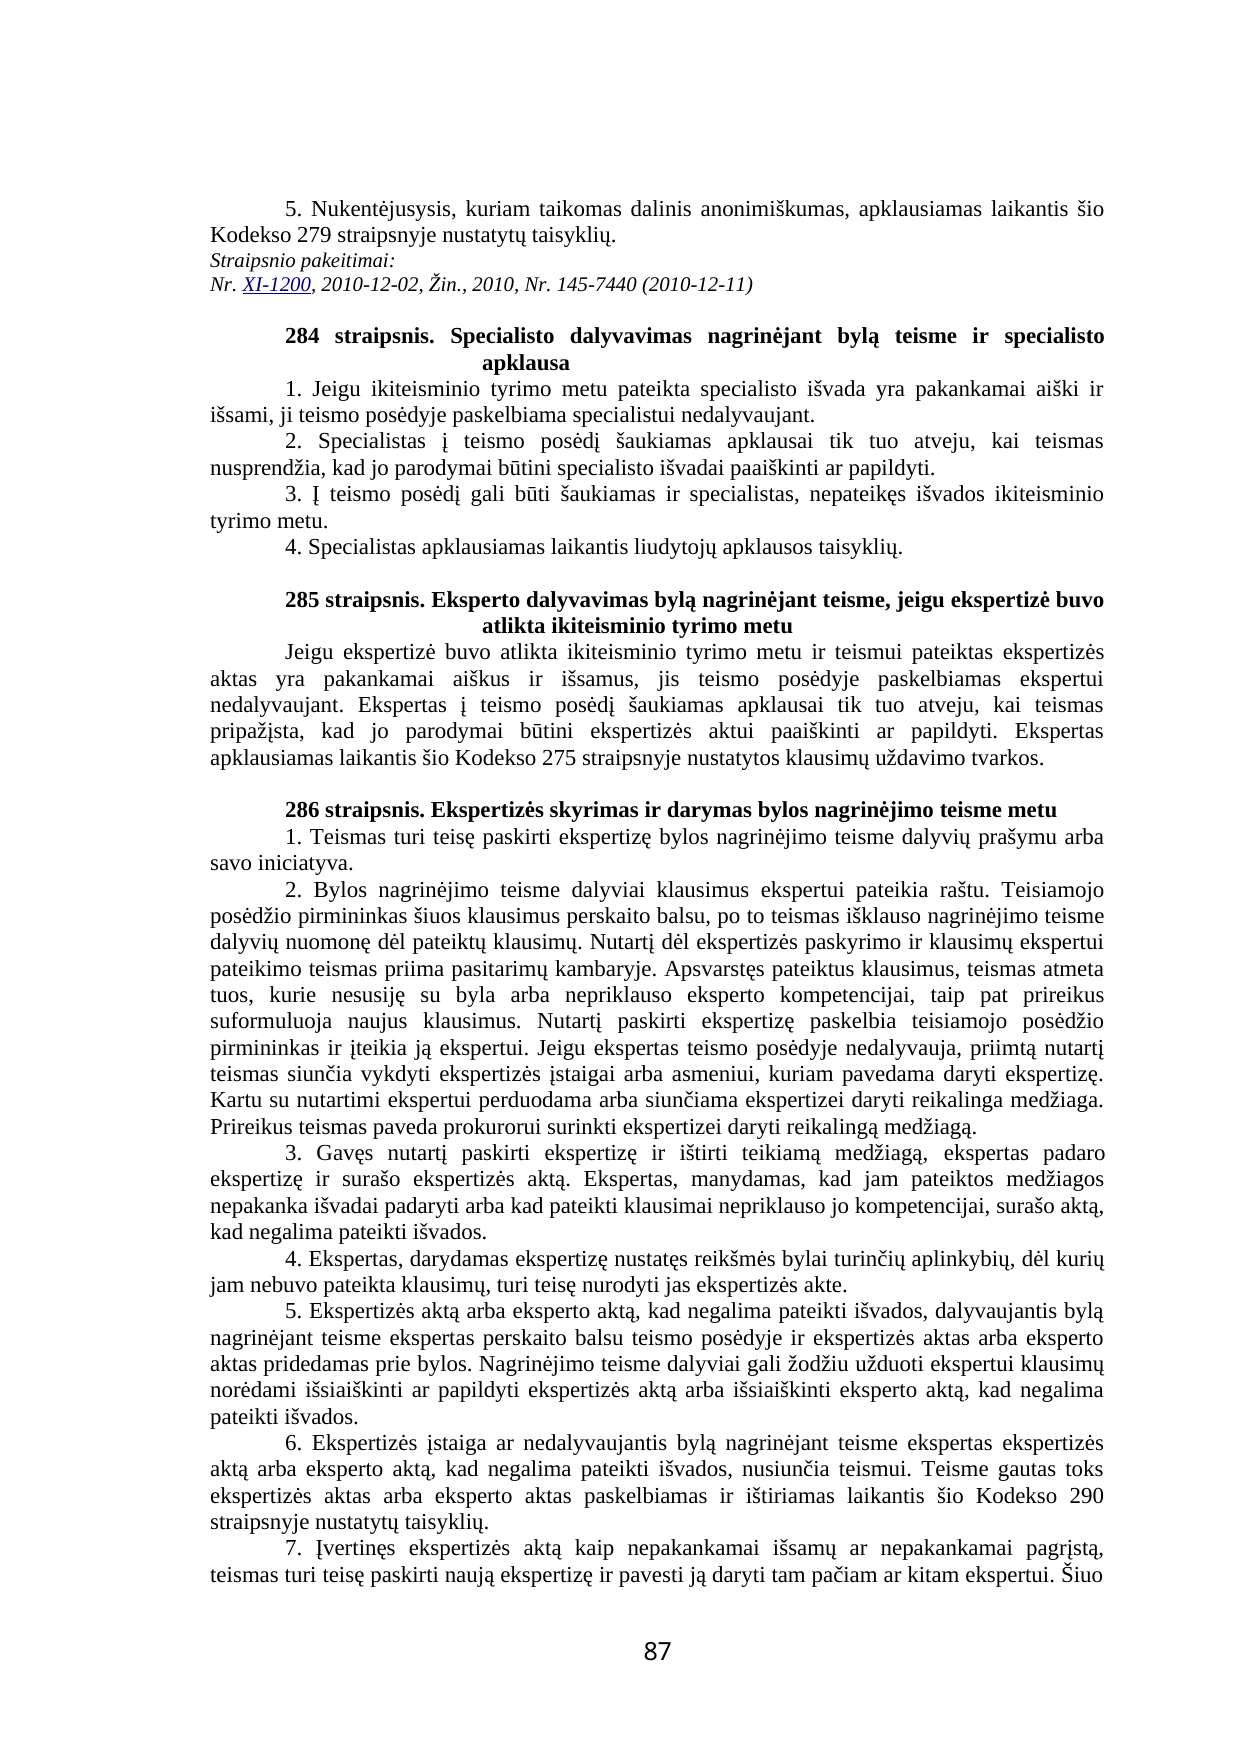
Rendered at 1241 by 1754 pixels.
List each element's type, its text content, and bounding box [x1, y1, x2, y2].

text Jeigu ekspertizė buvo atlikta ikiteisminio tyrimo metu ir teismui pateiktas ekspertizės aktas yra pakankamai aiškus ir išsamus, jis teismo posėdyje paskelbiamas ekspertui nedalyvaujant. Ekspertas į teismo posėdį šaukiamas apklausai tik tuo atveju, kai teismas pripažįsta, kad jo parodymai būtini ekspertizės aktui paaiškinti ar papildyti. Ekspertas apklausiamas laikantis šio Kodekso 275 straipsnyje nustatytos klausimų uždavimo tvarkos. [210, 638, 1106, 770]
text 1. Teismas turi teisę paskirti ekspertizę bylos nagrinėjimo teisme dalyvių prašymu arba savo iniciatyva. [210, 823, 1106, 876]
text 286 straipsnis. Ekspertizės skyrimas ir darymas bylos nagrinėjimo teisme metu [285, 797, 1106, 823]
text 284 straipsnis. Specialisto dalyvavimas nagrinėjant bylą teisme ir specialisto apklausa [285, 322, 1106, 375]
text 3. Į teismo posėdį gali būti šaukiamas ir specialistas, nepateikęs išvados ikiteisminio tyrimo metu. [210, 480, 1106, 533]
text 3. Gavęs nutartį paskirti ekspertizę ir ištirti teikiamą medžiagą, ekspertas padaro ekspertizę ir surašo ekspertizės aktą. Ekspertas, manydamas, kad jam pateiktos medžiagos nepakanka išvadai padaryti arba kad pateikti klausimai nepriklauso jo kompetencijai, surašo aktą, kad negalima pateikti išvados. [210, 1139, 1106, 1244]
text 6. Ekspertizės įstaiga ar nedalyvaujantis bylą nagrinėjant teisme ekspertas ekspertizės aktą arba eksperto aktą, kad negalima pateikti išvados, nusiunčia teismui. Teisme gautas toks ekspertizės aktas arba eksperto aktas paskelbiamas ir ištiriamas laikantis šio Kodekso 290 straipsnyje nustatytų taisyklių. [210, 1429, 1106, 1534]
text Nr. XI-1200, 2010-12-02, Žin., 2010, Nr. 145-7440 (2010-12-11) [210, 272, 1106, 296]
text 5. Ekspertizės aktą arba eksperto aktą, kad negalima pateikti išvados, dalyvaujantis bylą nagrinėjant teisme ekspertas perskaito balsu teismo posėdyje ir ekspertizės aktas arba eksperto aktas pridedamas prie bylos. Nagrinėjimo teisme dalyviai gali žodžiu užduoti ekspertui klausimų norėdami išsiaiškinti ar papildyti ekspertizės aktą arba išsiaiškinti eksperto aktą, kad negalima pateikti išvados. [210, 1297, 1106, 1429]
text 2. Bylos nagrinėjimo teisme dalyviai klausimus ekspertui pateikia raštu. Teisiamojo posėdžio pirmininkas šiuos klausimus perskaito balsu, po to teismas išklauso nagrinėjimo teisme dalyvių nuomonę dėl pateiktų klausimų. Nutartį dėl ekspertizės paskyrimo ir klausimų ekspertui pateikimo teismas priima pasitarimų kambaryje. Apsvarstęs pateiktus klausimus, teismas atmeta tuos, kurie nesusiję su byla arba nepriklauso eksperto kompetencijai, taip pat prireikus suformuluoja naujus klausimus. Nutartį paskirti ekspertizę paskelbia teisiamojo posėdžio pirmininkas ir įteikia ją ekspertui. Jeigu ekspertas teismo posėdyje nedalyvauja, priimtą nutartį teismas siunčia vykdyti ekspertizės įstaigai arba asmeniui, kuriam pavedama daryti ekspertizę. Kartu su nutartimi ekspertui perduodama arba siunčiama ekspertizei daryti reikalinga medžiaga. Prireikus teismas paveda prokurorui surinkti ekspertizei daryti reikalingą medžiagą. [210, 876, 1106, 1139]
text 4. Specialistas apklausiamas laikantis liudytojų apklausos taisyklių. [210, 533, 1106, 559]
text 2. Specialistas į teismo posėdį šaukiamas apklausai tik tuo atveju, kai teismas nusprendžia, kad jo parodymai būtini specialisto išvadai paaiškinti ar papildyti. [210, 428, 1106, 480]
text 5. Nukentėjusysis, kuriam taikomas dalinis anonimiškumas, apklausiamas laikantis šio Kodekso 279 straipsnyje nustatytų taisyklių. [210, 195, 1106, 248]
text 4. Ekspertas, darydamas ekspertizę nustatęs reikšmės bylai turinčių aplinkybių, dėl kurių jam nebuvo pateikta klausimų, turi teisę nurodyti jas ekspertizės akte. [210, 1244, 1106, 1297]
text Straipsnio pakeitimai: [210, 248, 1106, 272]
text 1. Jeigu ikiteisminio tyrimo metu pateikta specialisto išvada yra pakankamai aiški ir išsami, ji teismo posėdyje paskelbiama specialistui nedalyvaujant. [210, 375, 1106, 428]
text 285 straipsnis. Eksperto dalyvavimas bylą nagrinėjant teisme, jeigu ekspertizė buvo atlikta ikiteisminio tyrimo metu [285, 586, 1106, 638]
text 7. Įvertinęs ekspertizės aktą kaip nepakankamai išsamų ar nepakankamai pagrįstą, teismas turi teisę paskirti naują ekspertizę ir pavesti ją daryti tam pačiam ar kitam ekspertui. Šiuo [210, 1534, 1106, 1587]
